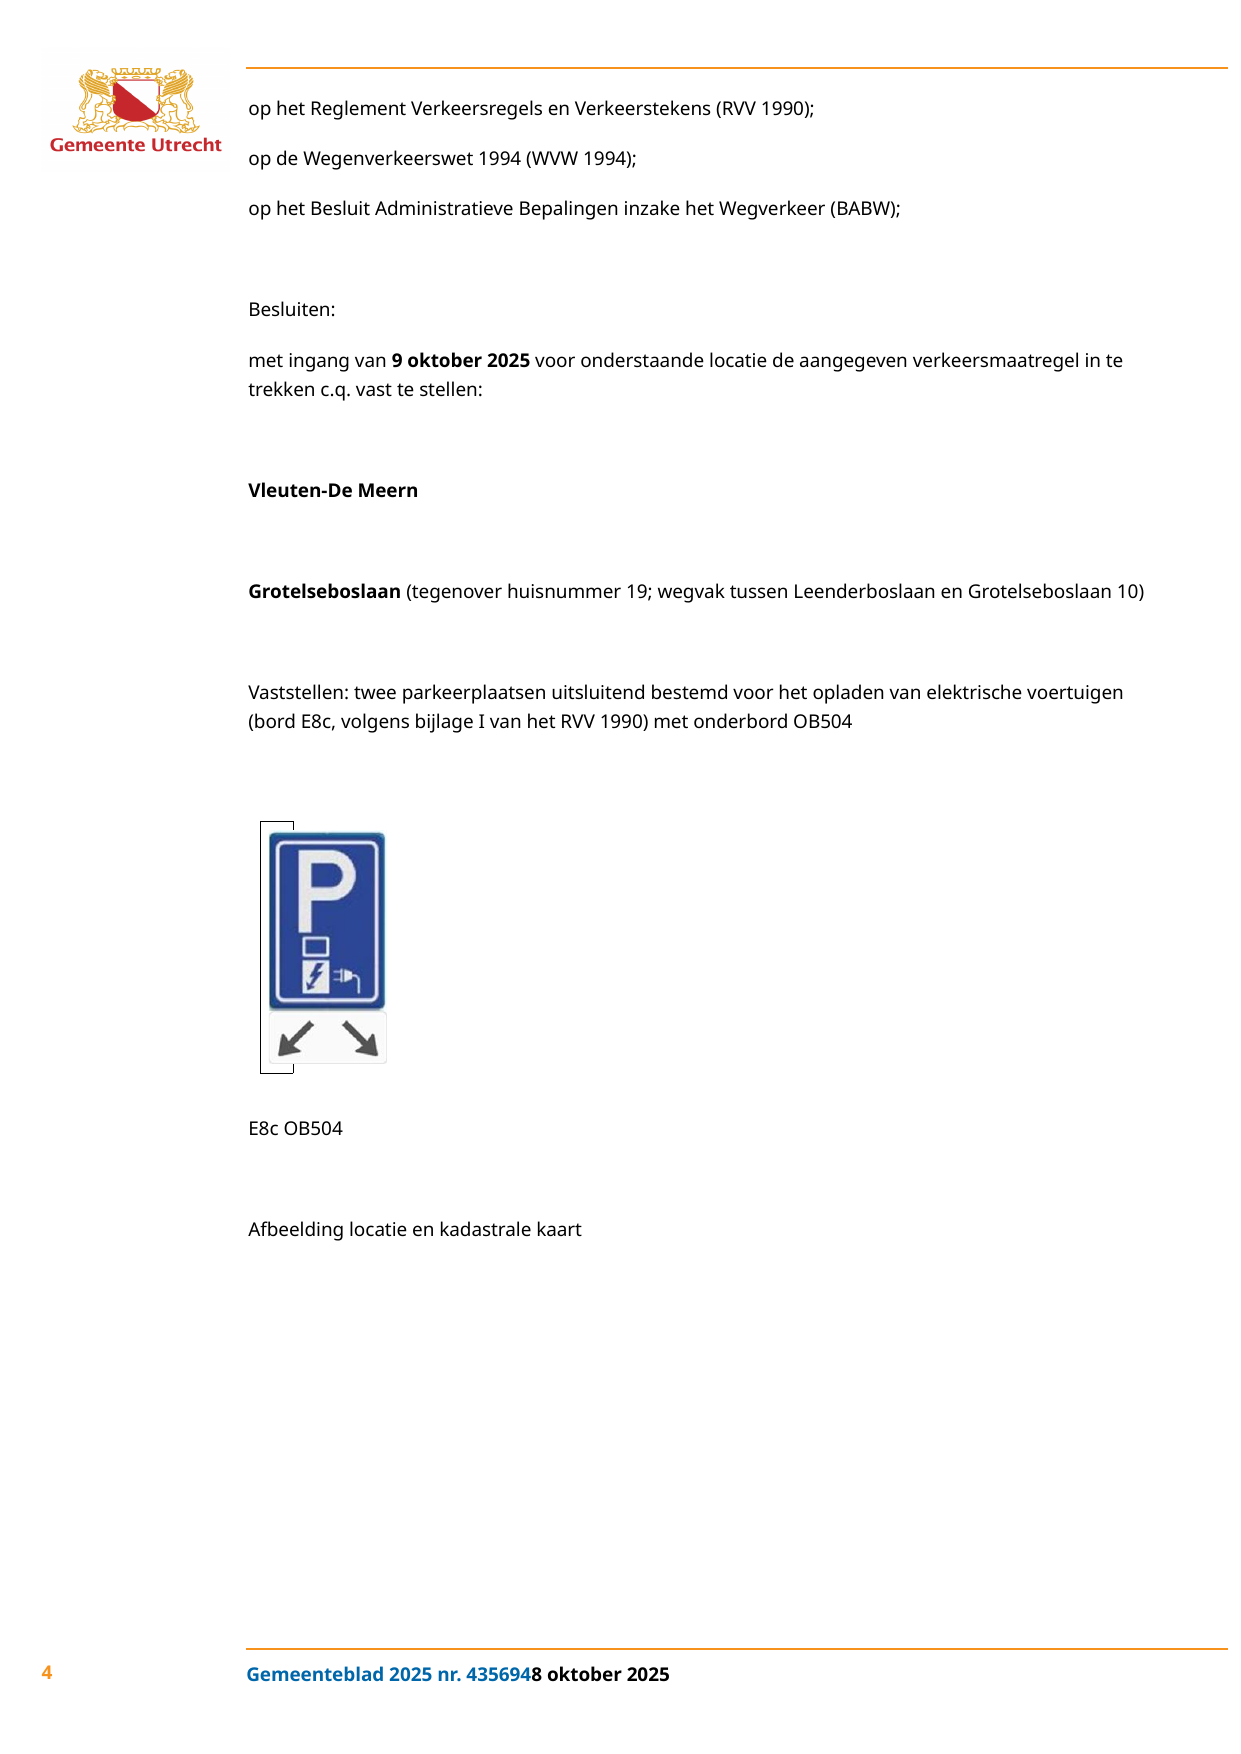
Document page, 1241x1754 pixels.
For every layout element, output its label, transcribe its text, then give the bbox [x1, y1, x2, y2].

text op de Wegenverkeerswet 1994 (WVW 1994); [248, 145, 1152, 171]
text Grotelseboslaan (tegenover huisnummer 19; wegvak tussen Leenderboslaan en Grotelseboslaan 10) [248, 578, 1152, 604]
picture [41, 47, 231, 172]
text Afbeelding locatie en kadastrale kaart [248, 1216, 1152, 1242]
text Vleuten-De Meern [248, 477, 1152, 503]
text op het Besluit Administratieve Bepalingen inzake het Wegverkeer (BABW); [248, 196, 1152, 221]
text Vaststellen: twee parkeerplaatsen uitsluitend bestemd voor het opladen van elektrische voertuigen (bord E8c, volgens bijlage I van het RVV 1990) met onderbord OB504 [248, 679, 1152, 734]
text E8c OB504 [248, 1115, 1152, 1141]
text met ingang van 9 oktober 2025 voor onderstaande locatie de aangegeven verkeersmaatregel in te trekken c.q. vast te stellen: [248, 347, 1152, 402]
text op het Reglement Verkeersregels en Verkeerstekens (RVV 1990); [248, 95, 1152, 121]
picture [268, 830, 387, 1064]
text Besluiten: [248, 296, 1152, 322]
